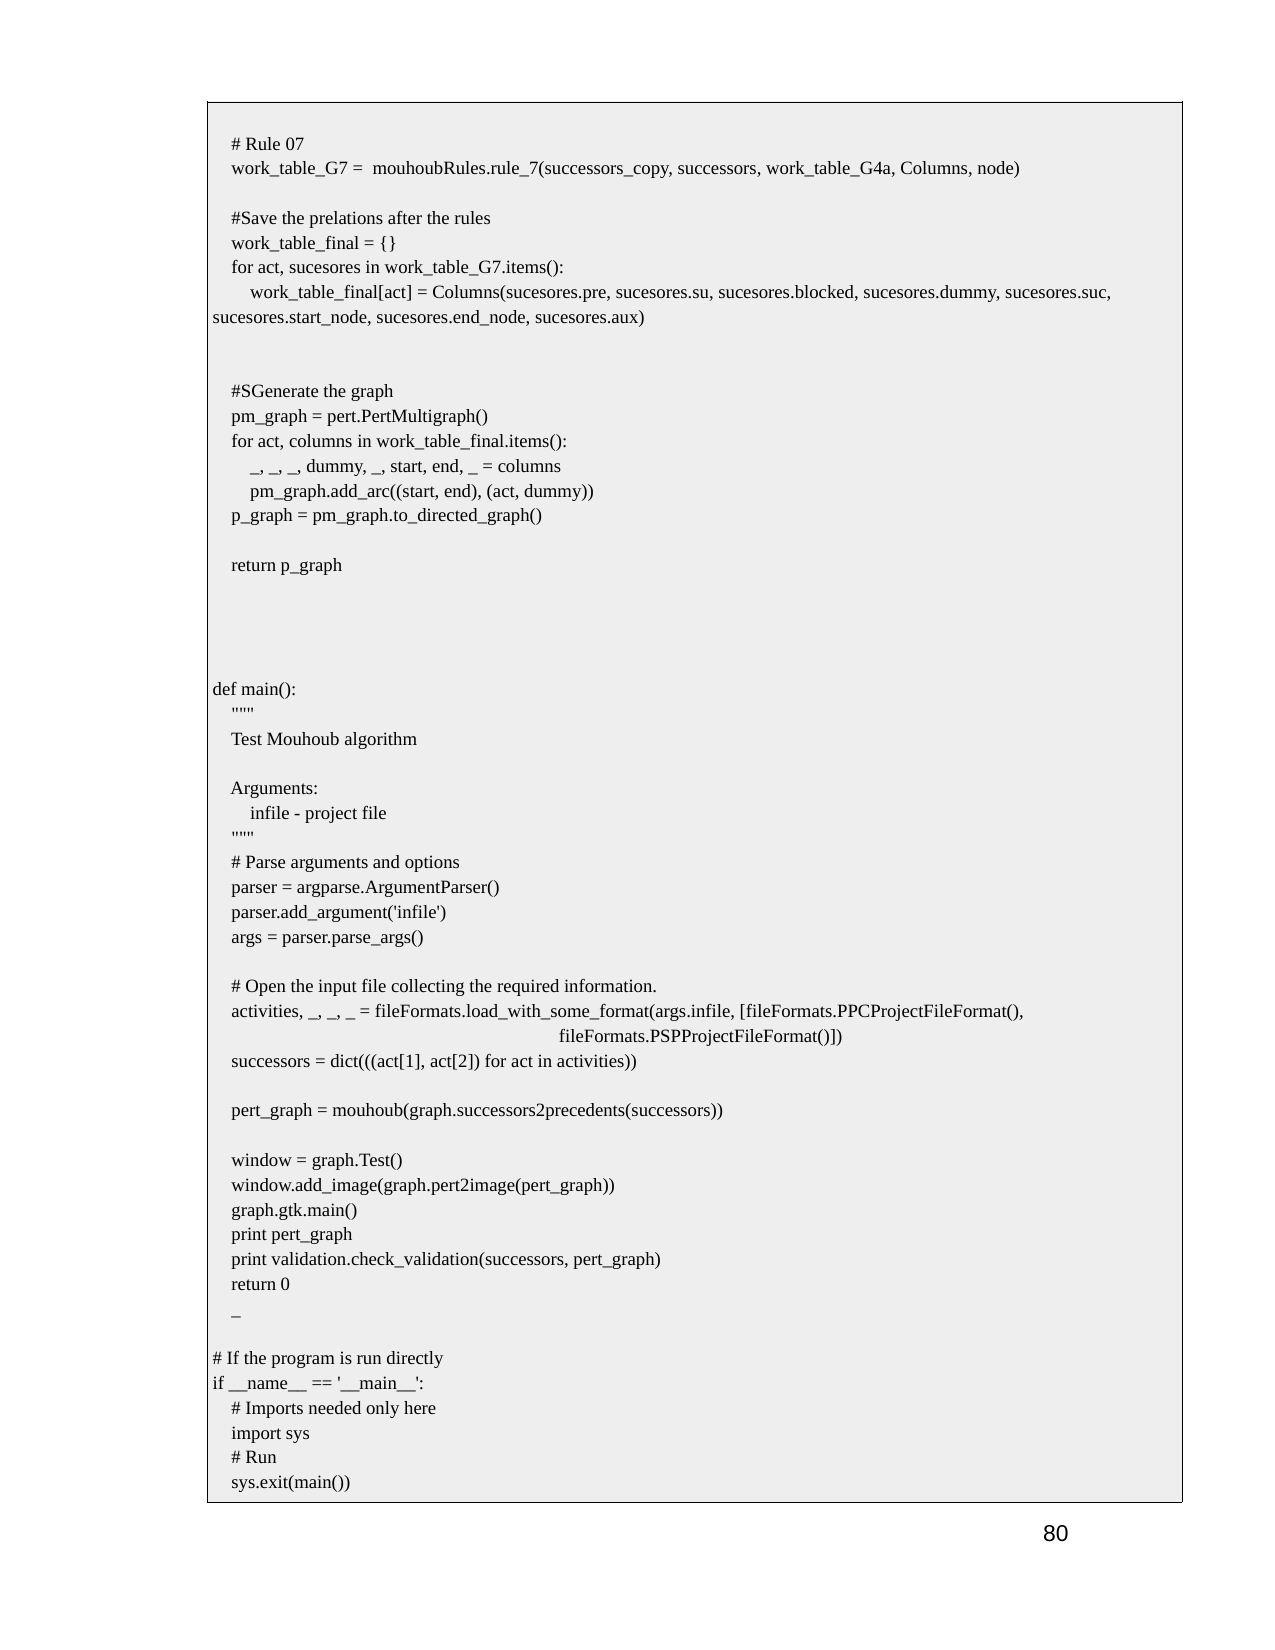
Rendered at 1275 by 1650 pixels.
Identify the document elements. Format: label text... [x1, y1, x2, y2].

table_header # Rule 07 work_table_G7 = mouhoubRules.rule_7(successors_copy, successors, work_table_G4a, Columns, node) #Save the prelations after the rules work_table_final = {} for act, sucesores in work_table_G7.items(): work_table_final[act] = Columns(sucesores.pre, sucesores.su, sucesores.blocked, sucesores.dummy, sucesores.suc, sucesores.start_node, sucesores.end_node, sucesores.aux) #SGenerate the graph pm_graph = pert.PertMultigraph() for act, columns in work_table_final.items(): _, _, _, dummy, _, start, end, _ = columns pm_graph.add_arc((start, end), (act, dummy)) p_graph = pm_graph.to_directed_graph() return p_graph def main(): """ Test Mouhoub algorithm Arguments: infile - project file """ # Parse arguments and options parser = argparse.ArgumentParser() parser.add_argument('infile') args = parser.parse_args() # Open the input file collecting the required information. activities, _, _, _ = fileFormats.load_with_some_format(args.infile, [fileFormats.PPCProjectFileFormat(), fileFormats.PSPProjectFileFormat()]) successors = dict(((act[1], act[2]) for act in activities)) pert_graph = mouhoub(graph.successors2precedents(successors)) window = graph.Test() window.add_image(graph.pert2image(pert_graph)) graph.gtk.main() print pert_graph print validation.check_validation(successors, pert_graph) return 0 _ # If the program is run directly if __name__ == '__main__': # Imports needed only here import sys # Run sys.exit(main()) [208, 103, 1182, 1502]
